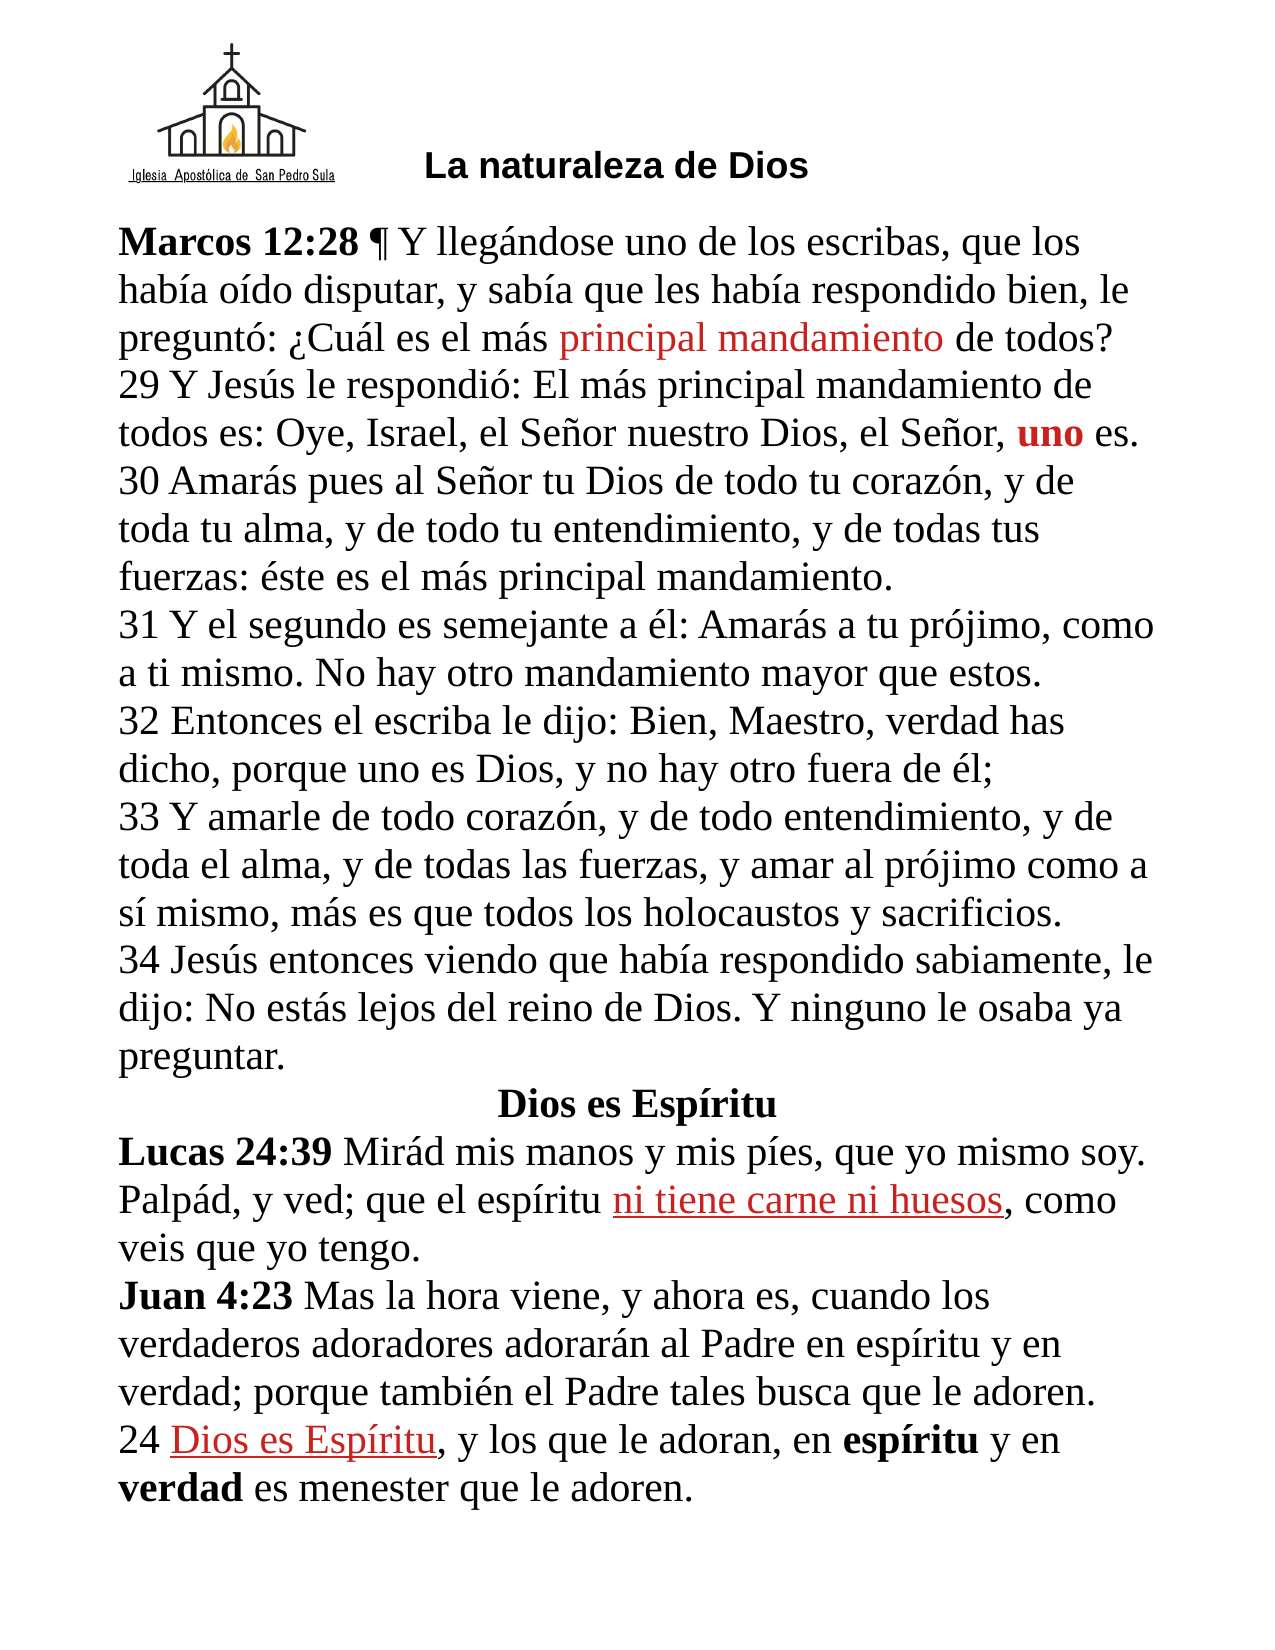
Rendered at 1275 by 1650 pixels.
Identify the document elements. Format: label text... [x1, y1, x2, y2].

text Lucas 24:39 Mirád mis manos y mis píes, que yo mismo soy. Palpád, y ved; que el espíritu ni tiene carne ni huesos, como veis que yo tengo. [118, 1127, 1157, 1270]
text 32 Entonces el escriba le dijo: Bien, Maestro, verdad has dicho, porque uno es Dios, y no hay otro fuera de él; [118, 695, 1157, 791]
text Marcos 12:28 ¶ Y llegándose uno de los escribas, que los había oído disputar, y sabía que les había respondido bien, le preguntó: ¿Cuál es el más principal mandamiento de todos? [118, 216, 1157, 360]
picture [125, 0, 338, 213]
text 33 Y amarle de todo corazón, y de todo entendimiento, y de toda el alma, y de todas las fuerzas, y amar al prójimo como a sí mismo, más es que todos los holocaustos y sacrificios. [118, 791, 1157, 935]
text Dios es Espíritu [118, 1079, 1157, 1127]
text 34 Jesús entonces viendo que había respondido sabiamente, le dijo: No estás lejos del reino de Dios. Y ninguno le osaba ya preguntar. [118, 935, 1157, 1079]
text Juan 4:23 Mas la hora viene, y ahora es, cuando los verdaderos adoradores adorarán al Padre en espíritu y en verdad; porque también el Padre tales busca que le adoren. 24 Dios es Espíritu, y los que le adoran, en espíritu y en verdad es menester que le adoren. [118, 1270, 1157, 1510]
text 29 Y Jesús le respondió: El más principal mandamiento de todos es: Oye, Israel, el Señor nuestro Dios, el Señor, uno es. 30 Amarás pues al Señor tu Dios de todo tu corazón, y de toda tu alma, y de todo tu entendimiento, y de todas tus fuerzas: éste es el más principal mandamiento. [118, 360, 1157, 599]
text 31 Y el segundo es semejante a él: Amarás a tu prójimo, como a ti mismo. No hay otro mandamiento mayor que estos. [118, 599, 1157, 695]
